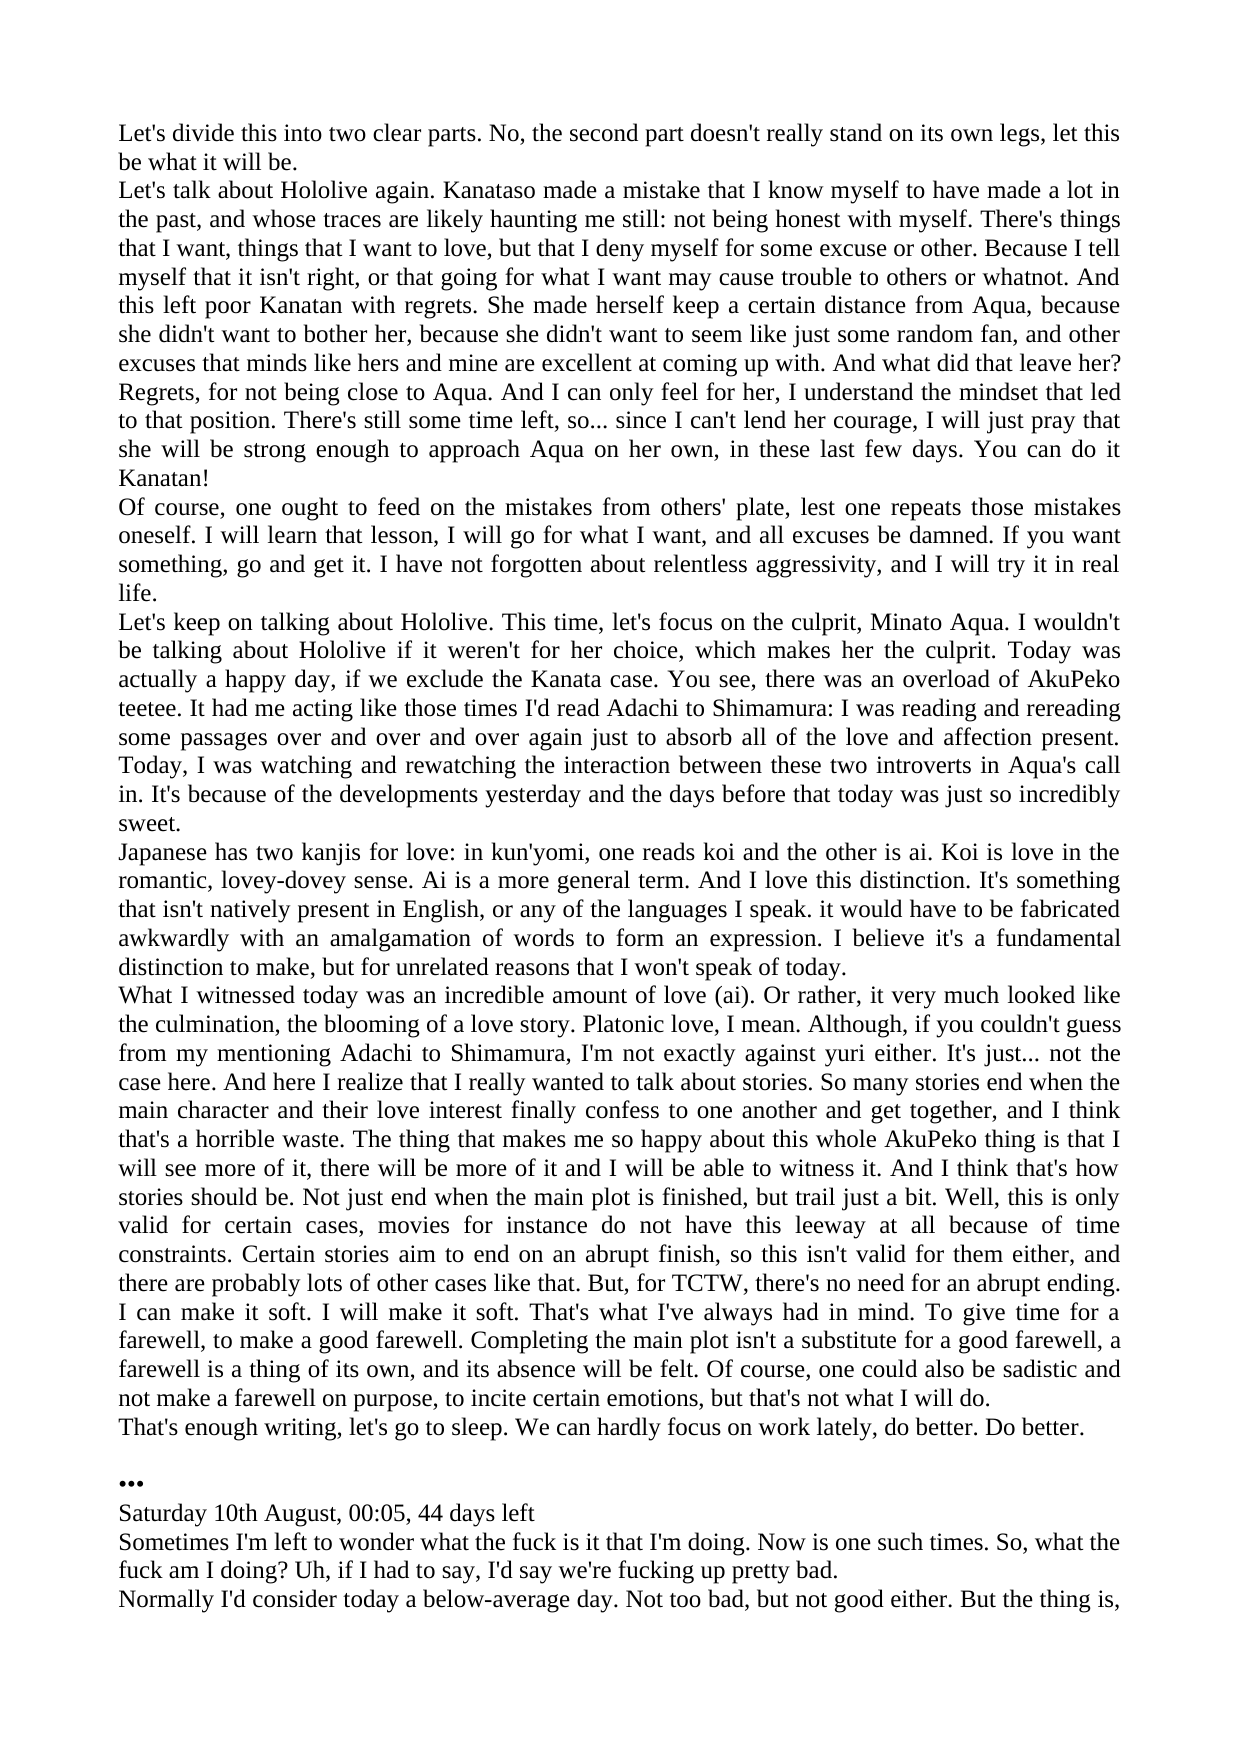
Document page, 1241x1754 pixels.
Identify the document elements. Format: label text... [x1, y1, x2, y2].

text Sometimes I'm left to wonder what the fuck is it that I'm doing. Now is one such times. So, what the fuck am I doing? Uh, if I had to say, I'd say we're fucking up pretty bad. [118, 1527, 1122, 1584]
text Let's divide this into two clear parts. No, the second part doesn't really stand on its own legs, let this be what it will be. [118, 118, 1122, 176]
text Let's keep on talking about Hololive. This time, let's focus on the culprit, Minato Aqua. I wouldn't be talking about Hololive if it weren't for her choice, which makes her the culprit. Today was actually a happy day, if we exclude the Kanata case. You see, there was an overload of AkuPeko teetee. It had me acting like those times I'd read Adachi to Shimamura: I was reading and rereading some passages over and over and over again just to absorb all of the love and affection present. Today, I was watching and rewatching the interaction between these two introverts in Aqua's call in. It's because of the developments yesterday and the days before that today was just so incredibly sweet. [118, 607, 1122, 837]
text Japanese has two kanjis for love: in kun'yomi, one reads koi and the other is ai. Koi is love in the romantic, lovey-dovey sense. Ai is a more general term. And I love this distinction. It's something that isn't natively present in English, or any of the languages I speak. it would have to be fabricated awkwardly with an amalgamation of words to form an expression. I believe it's a fundamental distinction to make, but for unrelated reasons that I won't speak of today. [118, 837, 1122, 981]
text Of course, one ought to feed on the mistakes from others' plate, lest one repeats those mistakes oneself. I will learn that lesson, I will go for what I want, and all excuses be damned. If you want something, go and get it. I have not forgotten about relentless aggressivity, and I will try it in real life. [118, 492, 1122, 607]
text ••• [118, 1469, 1122, 1498]
text That's enough writing, let's go to sleep. We can hardly focus on work lately, do better. Do better. [118, 1412, 1122, 1441]
text Let's talk about Hololive again. Kanataso made a mistake that I know myself to have made a lot in the past, and whose traces are likely haunting me still: not being honest with myself. There's things that I want, things that I want to love, but that I deny myself for some excuse or other. Because I tell myself that it isn't right, or that going for what I want may cause trouble to others or whatnot. And this left poor Kanatan with regrets. She made herself keep a certain distance from Aqua, because she didn't want to bother her, because she didn't want to seem like just some random fan, and other excuses that minds like hers and mine are excellent at coming up with. And what did that leave her? Regrets, for not being close to Aqua. And I can only feel for her, I understand the mindset that led to that position. There's still some time left, so... since I can't lend her courage, I will just pray that she will be strong enough to approach Aqua on her own, in these last few days. You can do it Kanatan! [118, 176, 1122, 492]
text What I witnessed today was an incredible amount of love (ai). Or rather, it very much looked like the culmination, the blooming of a love story. Platonic love, I mean. Although, if you couldn't guess from my mentioning Adachi to Shimamura, I'm not exactly against yuri either. It's just... not the case here. And here I realize that I really wanted to talk about stories. So many stories end when the main character and their love interest finally confess to one another and get together, and I think that's a horrible waste. The thing that makes me so happy about this whole AkuPeko thing is that I will see more of it, there will be more of it and I will be able to witness it. And I think that's how stories should be. Not just end when the main plot is finished, but trail just a bit. Well, this is only valid for certain cases, movies for instance do not have this leeway at all because of time constraints. Certain stories aim to end on an abrupt finish, so this isn't valid for them either, and there are probably lots of other cases like that. But, for TCTW, there's no need for an abrupt ending. I can make it soft. I will make it soft. That's what I've always had in mind. To give time for a farewell, to make a good farewell. Completing the main plot isn't a substitute for a good farewell, a farewell is a thing of its own, and its absence will be felt. Of course, one could also be sadistic and not make a farewell on purpose, to incite certain emotions, but that's not what I will do. [118, 981, 1122, 1412]
text Saturday 10th August, 00:05, 44 days left [118, 1498, 1122, 1527]
text Normally I'd consider today a below-average day. Not too bad, but not good either. But the thing is, [118, 1584, 1122, 1613]
